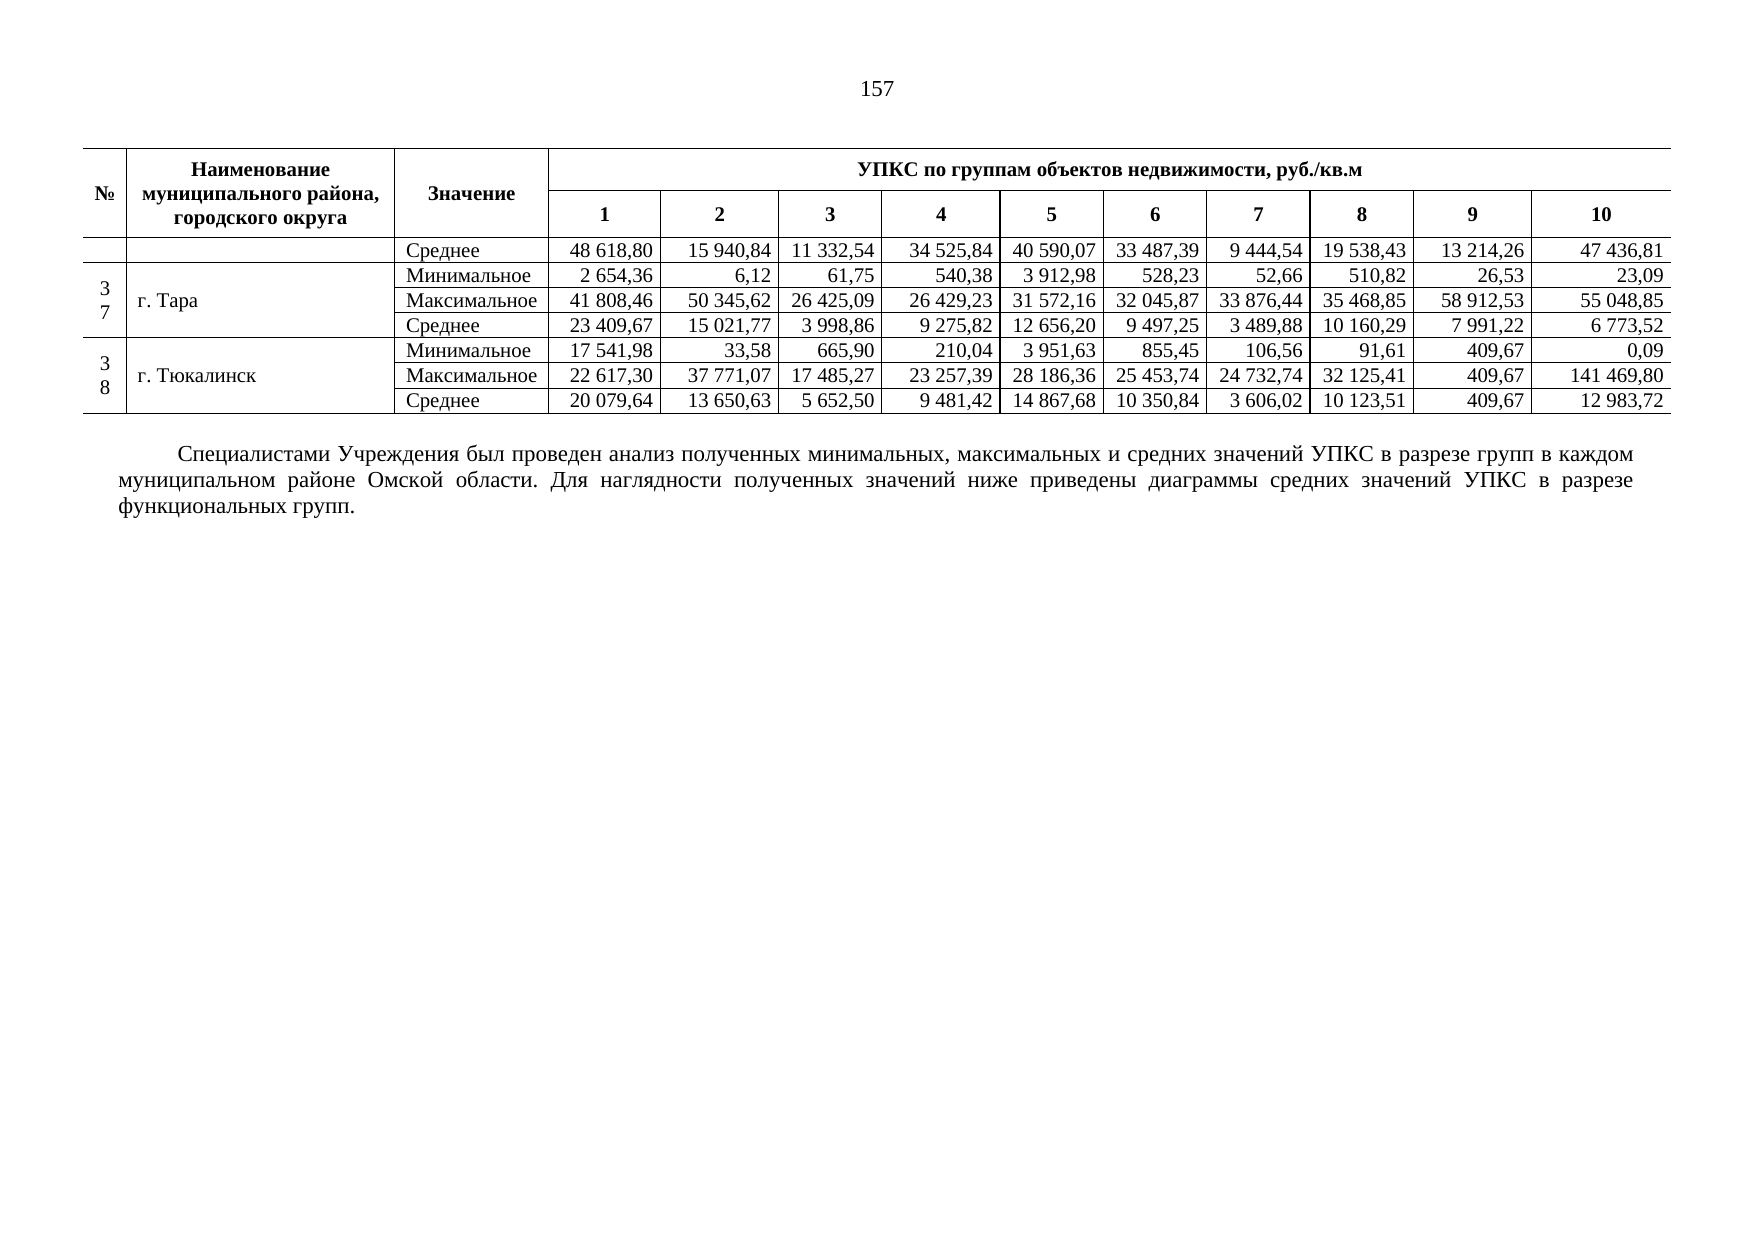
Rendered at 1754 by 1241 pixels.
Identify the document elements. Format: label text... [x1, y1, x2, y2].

table_cell 6 [1104, 191, 1206, 237]
table_cell 2 654,36 [549, 263, 660, 287]
table_cell 26 425,09 [779, 288, 881, 312]
table_cell 12 656,20 [1001, 313, 1103, 337]
table_cell [127, 238, 394, 262]
table_cell 33 487,39 [1104, 238, 1206, 262]
table_cell 23,09 [1532, 263, 1671, 287]
table_cell 3 998,86 [779, 313, 881, 337]
table_cell 55 048,85 [1532, 288, 1671, 312]
table_cell 26,53 [1414, 263, 1531, 287]
table_cell 2 [661, 191, 778, 237]
table_cell 0,09 [1532, 338, 1671, 362]
table_cell 6 773,52 [1532, 313, 1671, 337]
table_cell 31 572,16 [1001, 288, 1103, 312]
table_cell г. Тюкалинск [127, 338, 394, 412]
table_cell 3 912,98 [1001, 263, 1103, 287]
table_cell 61,75 [779, 263, 881, 287]
table_cell 409,67 [1414, 363, 1531, 387]
table_cell 4 [882, 191, 999, 237]
table_cell 5 652,50 [779, 389, 881, 412]
table_cell 10 160,29 [1311, 313, 1413, 337]
table_cell 9 444,54 [1207, 238, 1309, 262]
table_cell 19 538,43 [1311, 238, 1413, 262]
table_cell 9 [1414, 191, 1531, 237]
table_cell 7 991,22 [1414, 313, 1531, 337]
table_cell 13 214,26 [1414, 238, 1531, 262]
table_cell 58 912,53 [1414, 288, 1531, 312]
table_cell 17 541,98 [549, 338, 660, 362]
table_cell 540,38 [882, 263, 999, 287]
table_cell 23 257,39 [882, 363, 999, 387]
table_cell Среднее [395, 313, 548, 337]
table_cell 24 732,74 [1207, 363, 1309, 387]
table_header Наименование муниципального района, городского округа [127, 149, 394, 237]
table_cell 17 485,27 [779, 363, 881, 387]
table_cell 14 867,68 [1001, 389, 1103, 412]
table_cell 1 [549, 191, 660, 237]
table_header № [83, 149, 126, 237]
table_cell 855,45 [1104, 338, 1206, 362]
table_cell Минимальное [395, 338, 548, 362]
table_cell 15 940,84 [661, 238, 778, 262]
table_cell Среднее [395, 238, 548, 262]
table_cell 15 021,77 [661, 313, 778, 337]
text Специалистами Учреждения был проведен анализ полученных минимальных, максимальных и средних значений УПКС в разрезе групп в каждом муниципальном районе Омской области. Для наглядности полученных значений ниже приведены диаграммы средних значений УПКС в разрезе функциональных групп. [118, 440, 1636, 519]
table_cell 23 409,67 [549, 313, 660, 337]
table_cell 34 525,84 [882, 238, 999, 262]
table_cell Минимальное [395, 263, 548, 287]
table_cell 37 771,07 [661, 363, 778, 387]
table_cell 141 469,80 [1532, 363, 1671, 387]
table_cell 665,90 [779, 338, 881, 362]
table_cell Среднее [395, 389, 548, 412]
table_cell 11 332,54 [779, 238, 881, 262]
table_cell 10 [1532, 191, 1671, 237]
table_cell 12 983,72 [1532, 389, 1671, 412]
table_cell 35 468,85 [1311, 288, 1413, 312]
table_cell 8 [1311, 191, 1413, 237]
table_cell 33,58 [661, 338, 778, 362]
table_cell Максимальное [395, 288, 548, 312]
table_cell 20 079,64 [549, 389, 660, 412]
table_cell 409,67 [1414, 338, 1531, 362]
table_cell 22 617,30 [549, 363, 660, 387]
table_cell 3 489,88 [1207, 313, 1309, 337]
table_cell г. Тара [127, 263, 394, 337]
table_cell 3 [779, 191, 881, 237]
table_cell 50 345,62 [661, 288, 778, 312]
table_cell 3 951,63 [1001, 338, 1103, 362]
table_cell 5 [1001, 191, 1103, 237]
table_cell [83, 238, 126, 262]
table_cell 37 [83, 263, 126, 337]
table_cell 3 606,02 [1207, 389, 1309, 412]
table_cell 528,23 [1104, 263, 1206, 287]
table_cell 9 275,82 [882, 313, 999, 337]
table_cell 106,56 [1207, 338, 1309, 362]
table_cell 41 808,46 [549, 288, 660, 312]
table_cell 47 436,81 [1532, 238, 1671, 262]
table_cell 32 125,41 [1311, 363, 1413, 387]
table_cell 6,12 [661, 263, 778, 287]
table_cell 9 481,42 [882, 389, 999, 412]
table_cell 52,66 [1207, 263, 1309, 287]
table_cell 210,04 [882, 338, 999, 362]
table_cell 7 [1207, 191, 1309, 237]
table_cell Максимальное [395, 363, 548, 387]
table_cell 10 350,84 [1104, 389, 1206, 412]
table_cell 409,67 [1414, 389, 1531, 412]
table_cell 510,82 [1311, 263, 1413, 287]
table_cell 13 650,63 [661, 389, 778, 412]
table_header УПКС по группам объектов недвижимости, руб./кв.м [549, 149, 1671, 190]
table_cell 33 876,44 [1207, 288, 1309, 312]
table_cell 10 123,51 [1311, 389, 1413, 412]
table_cell 26 429,23 [882, 288, 999, 312]
table_cell 48 618,80 [549, 238, 660, 262]
table_cell 32 045,87 [1104, 288, 1206, 312]
table_header Значение [395, 149, 548, 237]
table_cell 40 590,07 [1001, 238, 1103, 262]
table_cell 91,61 [1311, 338, 1413, 362]
table_cell 38 [83, 338, 126, 412]
table_cell 9 497,25 [1104, 313, 1206, 337]
table_cell 28 186,36 [1001, 363, 1103, 387]
table_cell 25 453,74 [1104, 363, 1206, 387]
